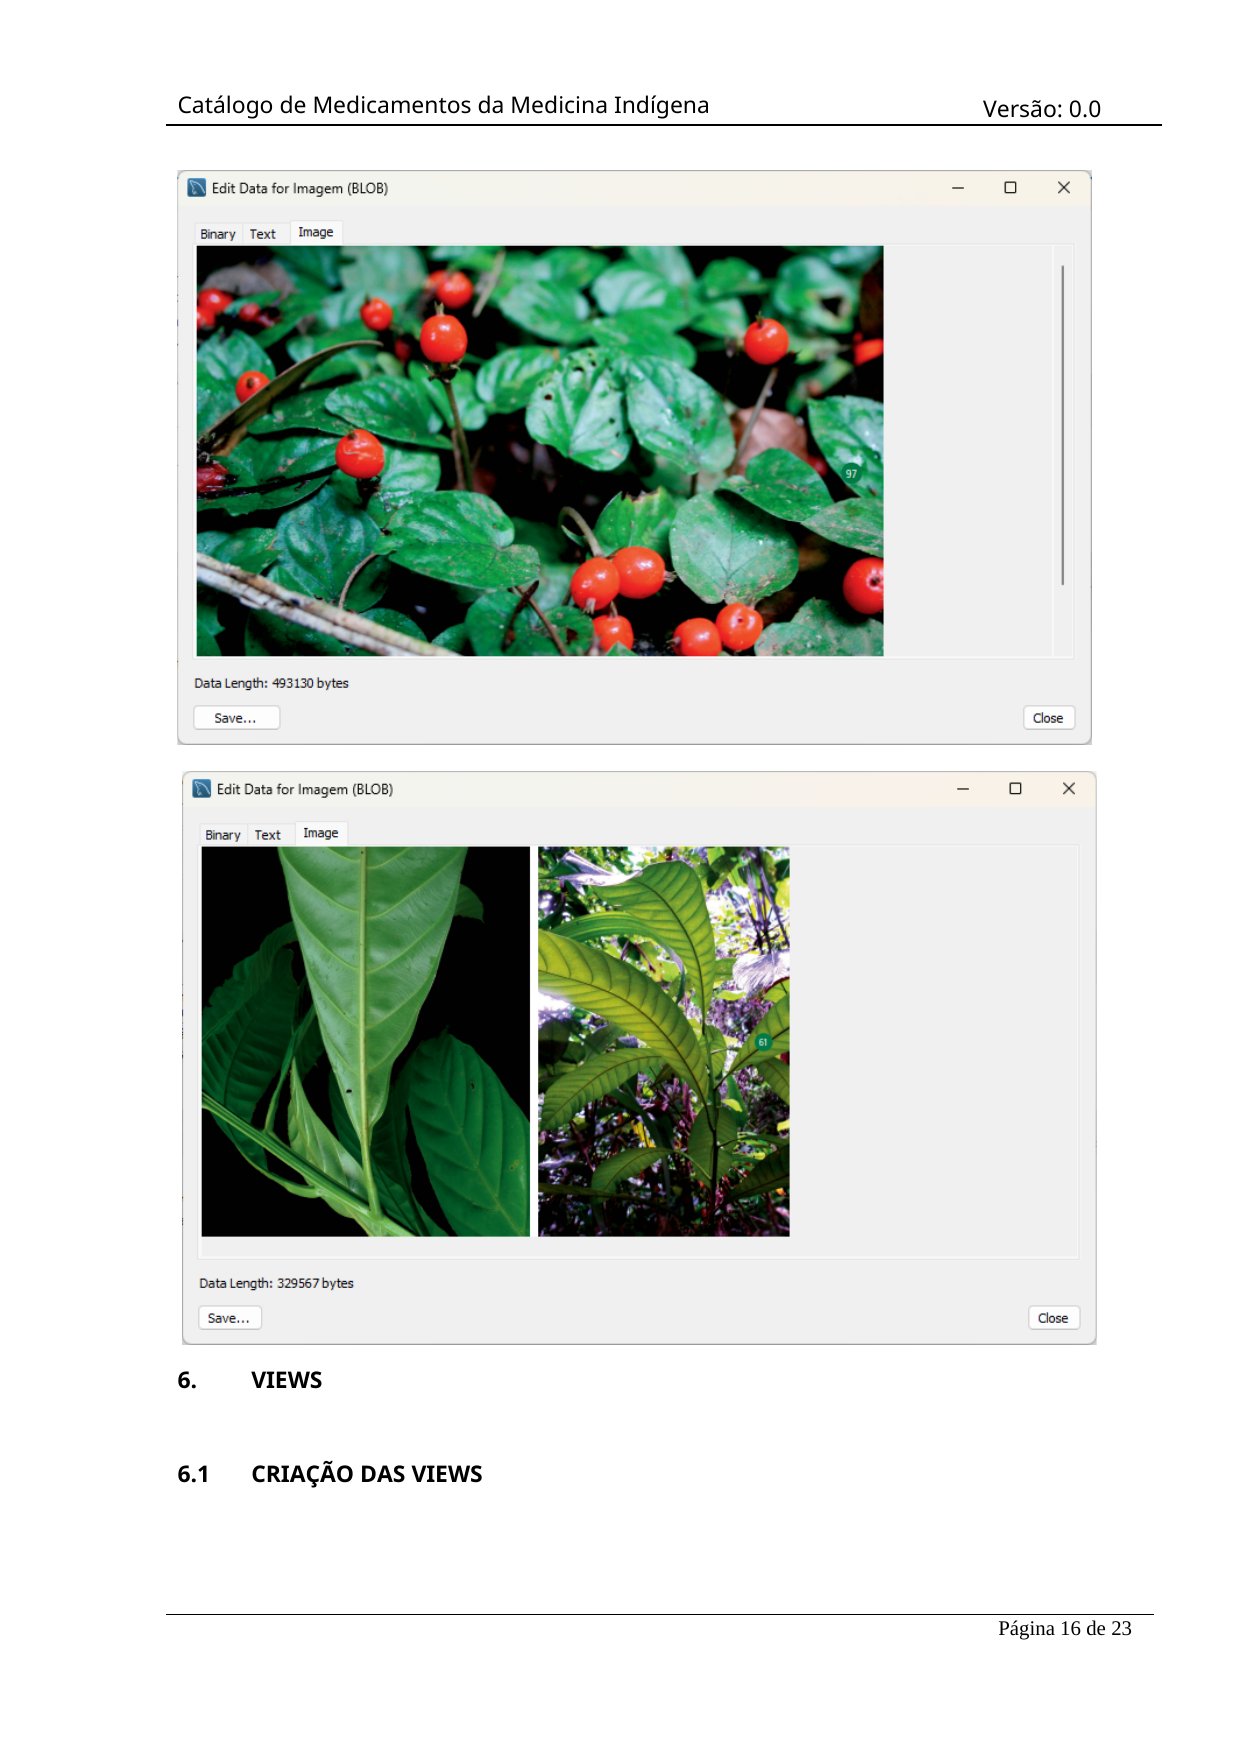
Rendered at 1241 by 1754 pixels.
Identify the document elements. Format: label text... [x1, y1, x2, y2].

subtitle CRIAÇÃO DAS VIEWS [177, 1457, 1092, 1489]
picture [177, 170, 1092, 745]
picture [182, 771, 1097, 1345]
subtitle VIEWS [177, 1364, 1092, 1395]
